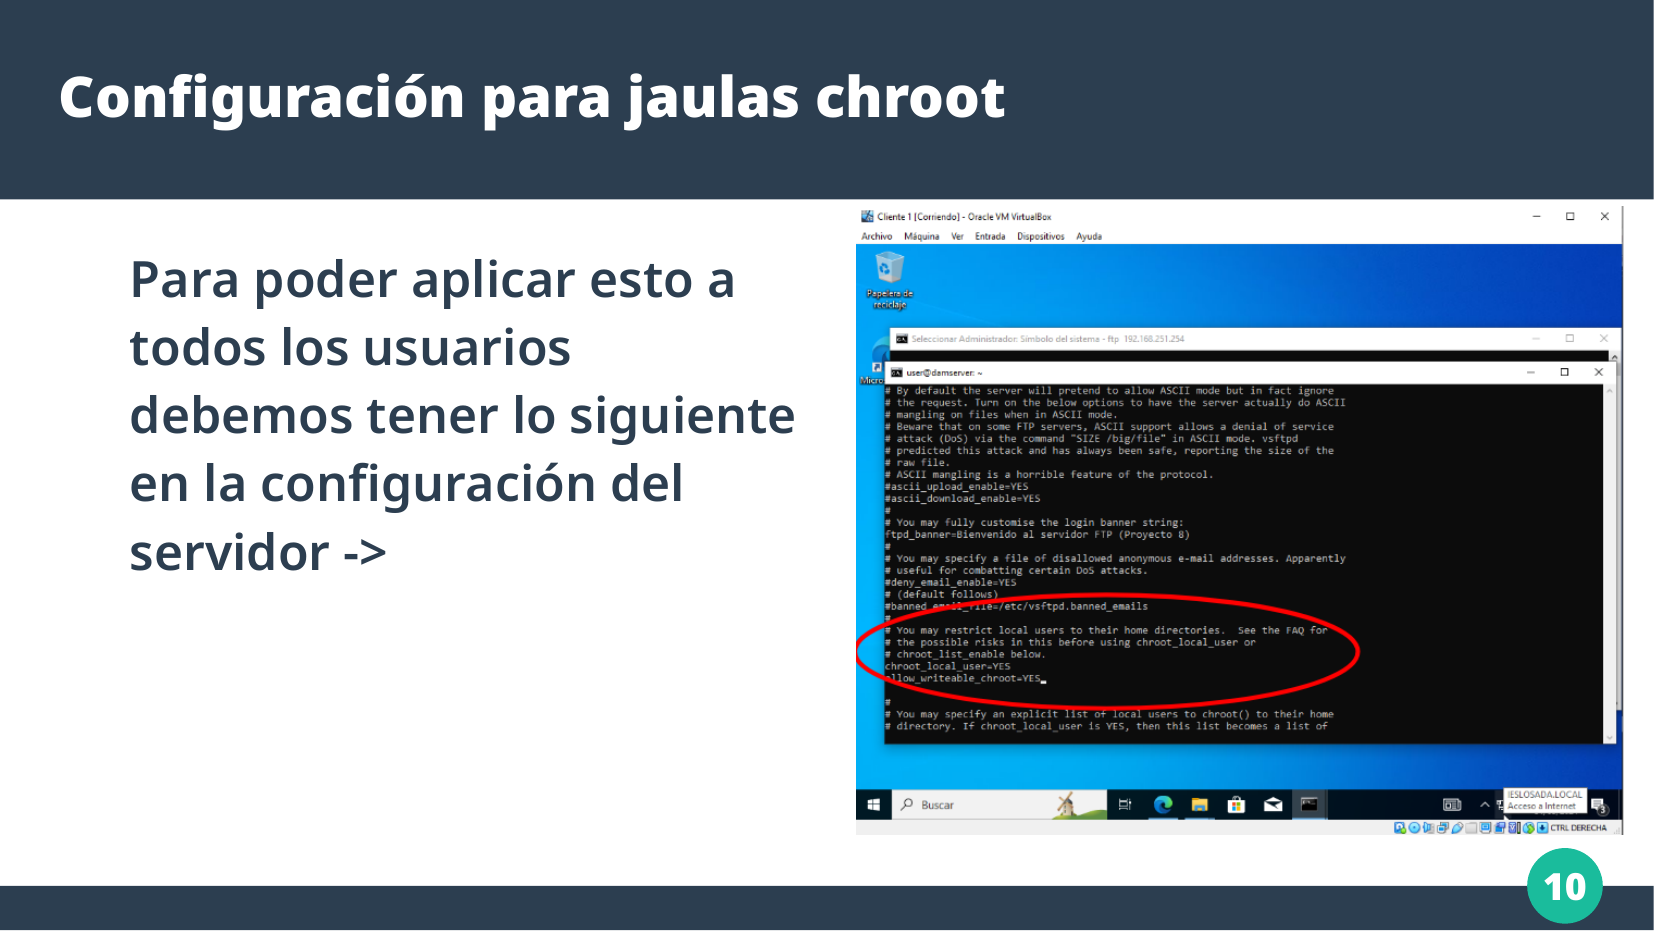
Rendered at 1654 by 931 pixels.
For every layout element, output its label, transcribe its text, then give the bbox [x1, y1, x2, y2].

list Para poder aplicar esto a todos los usuarios debemos tener lo siguiente en la configuración del servidor -> [59, 243, 809, 680]
picture [874, 303, 883, 308]
picture [856, 206, 1625, 835]
picture [886, 301, 905, 310]
picture [873, 291, 900, 298]
title Configuración para jaulas chroot [59, 37, 1595, 155]
picture [903, 290, 912, 296]
